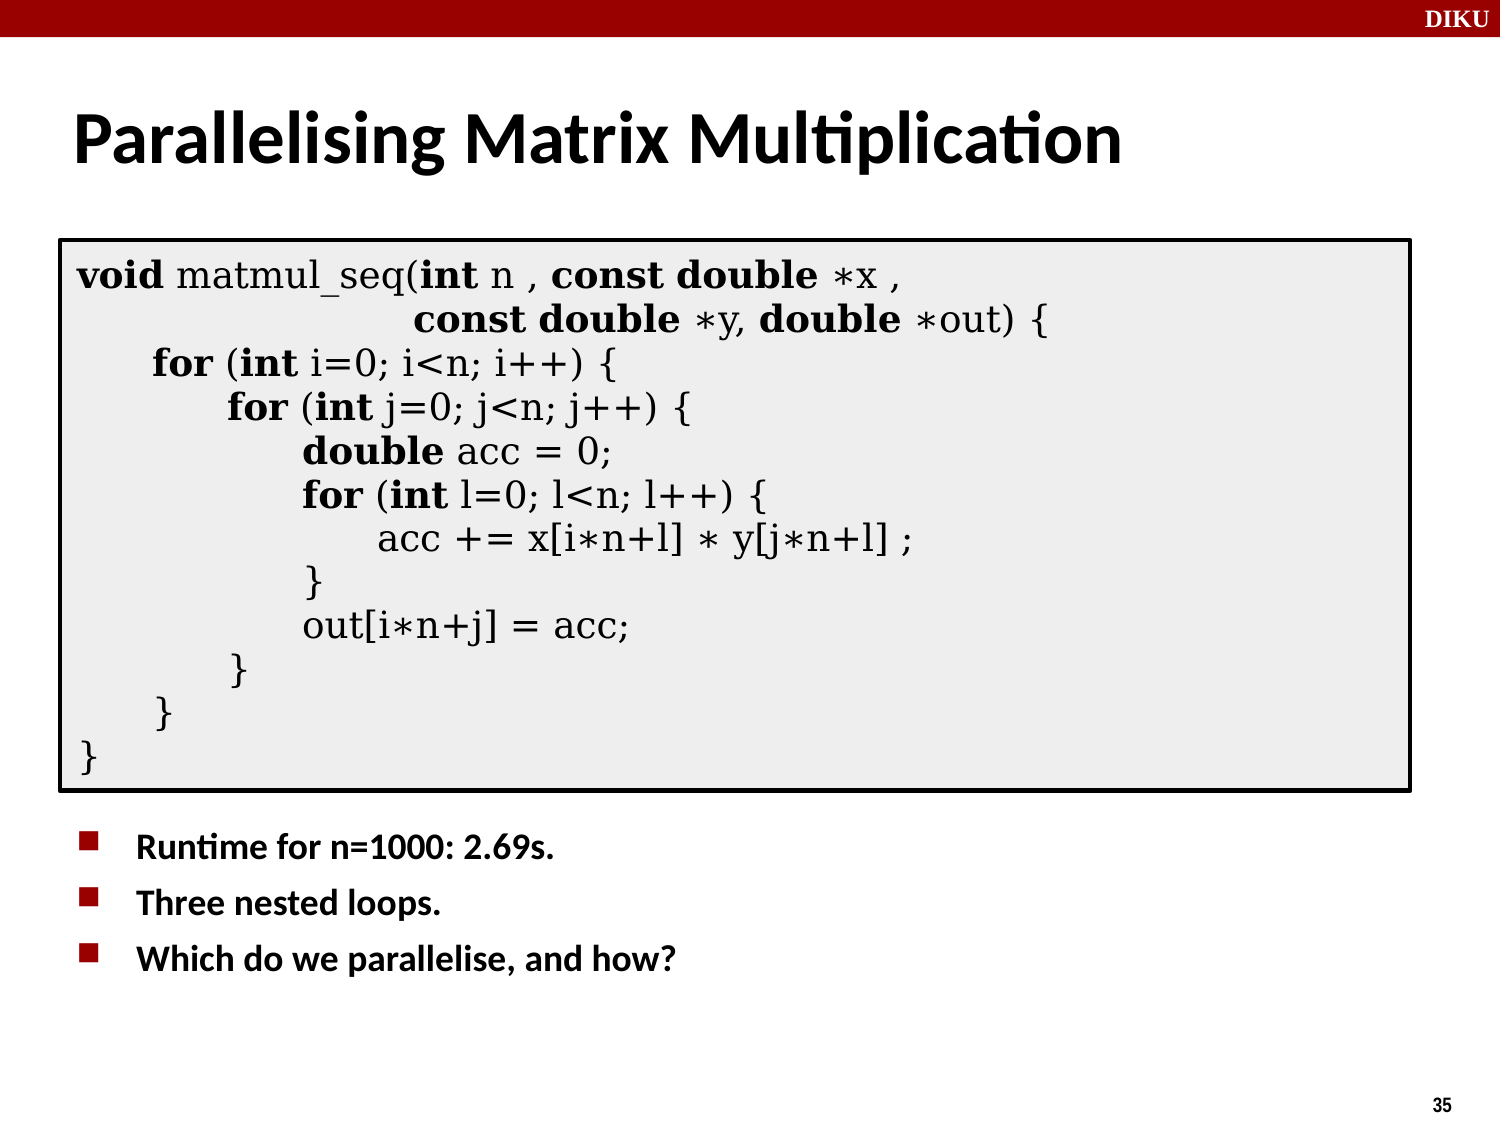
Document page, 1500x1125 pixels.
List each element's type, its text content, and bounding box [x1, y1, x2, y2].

text_box Runtime for n=1000: 2.69s. Three nested loops. Which do we parallelise, and how? [65, 814, 1361, 1021]
text_box void matmul_seq(int n , const double ∗x , const double ∗y, double ∗out) { for (int i=0; i<n; i++) { for (int j=0; j<n; j++) { double acc = 0; for (int l=0; l<n; l++) { acc += x[i∗n+l] ∗ y[j∗n+l] ; } out[i∗n+j] = acc; } } } [60, 239, 1411, 791]
text_box Parallelising Matrix Multiplication [58, 71, 1304, 197]
